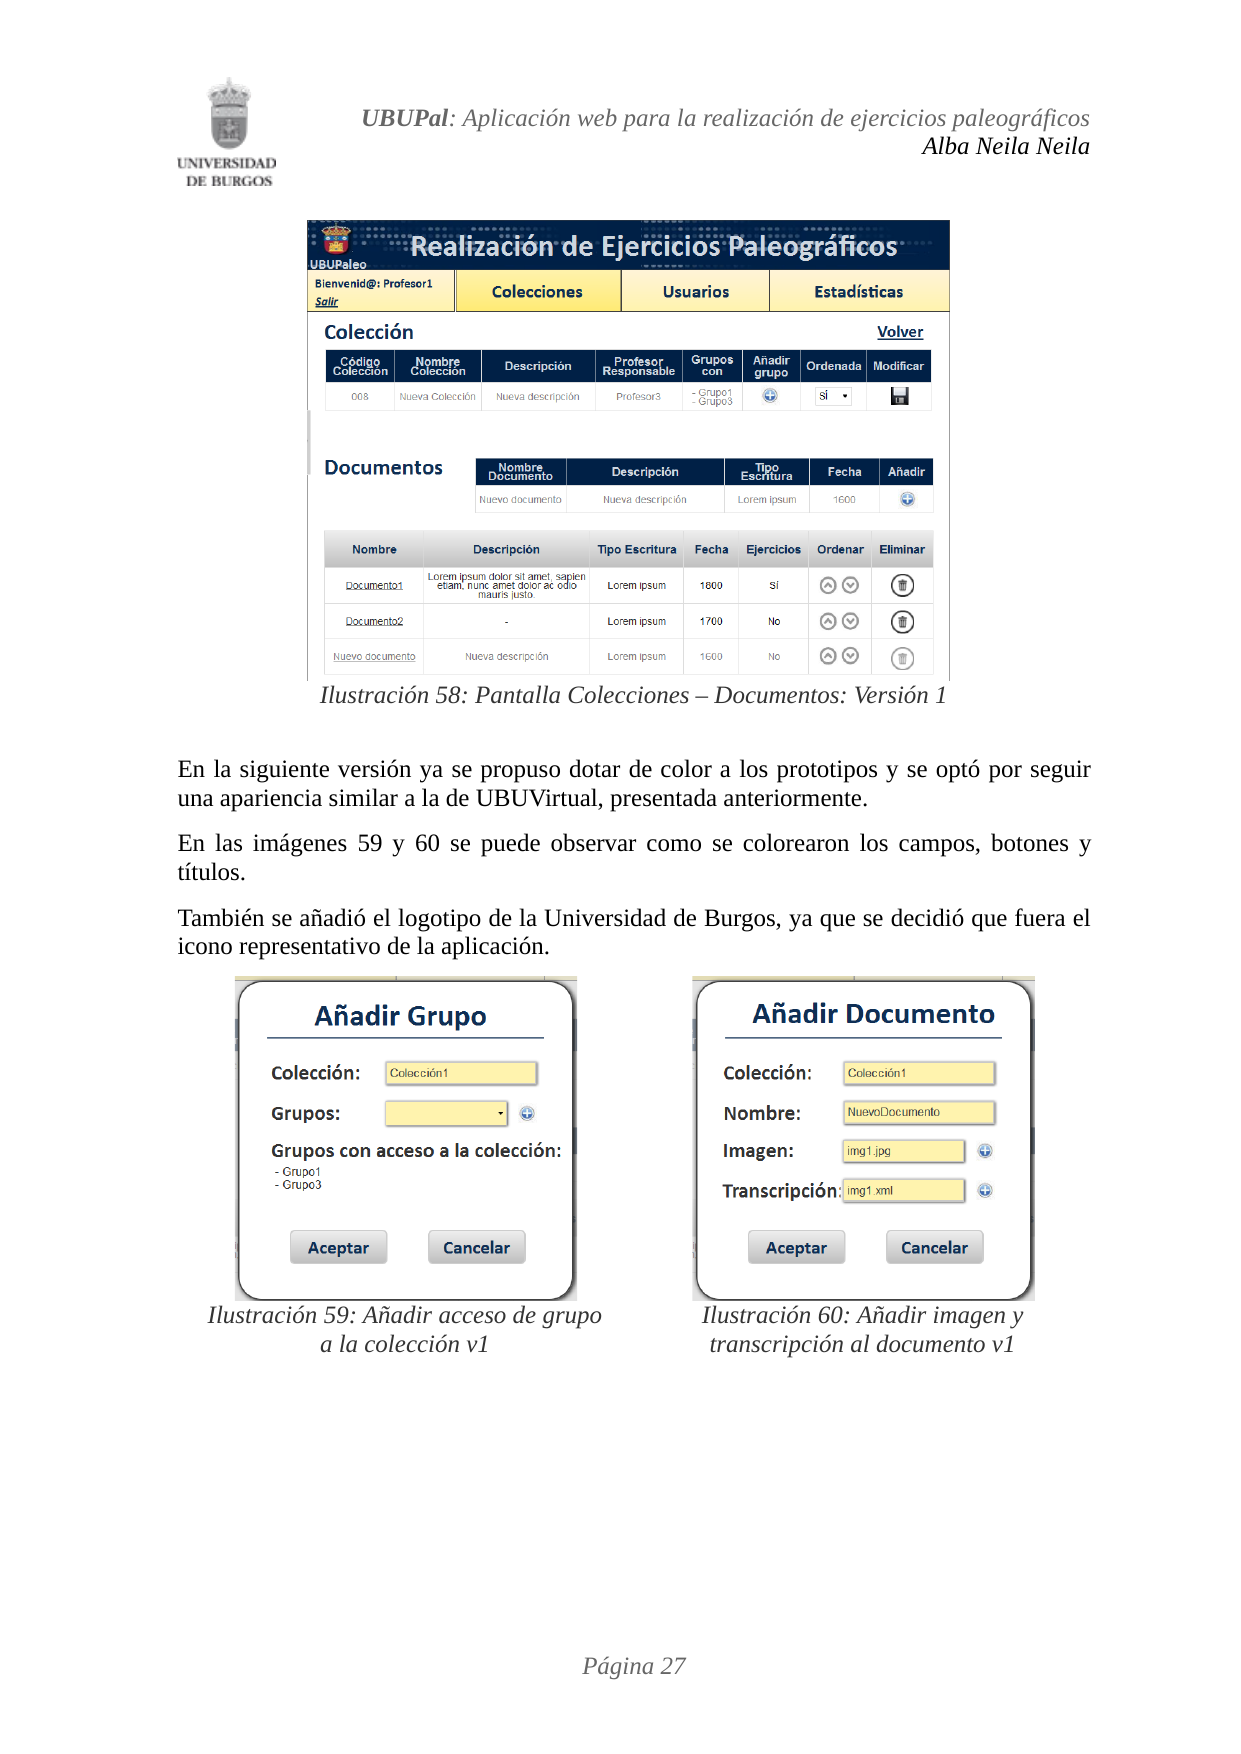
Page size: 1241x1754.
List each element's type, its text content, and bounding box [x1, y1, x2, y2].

table_header [177, 977, 635, 1403]
table_header [635, 977, 1092, 1403]
text Ilustración 58: Pantalla Colecciones – Documentos: Versión 1 [307, 681, 963, 709]
text En las imágenes 59 y 60 se puede observar como se colorearon los campos, botones y títulos. [177, 828, 1092, 886]
picture [177, 77, 276, 186]
picture [307, 218, 963, 681]
picture [692, 976, 953, 1301]
picture [234, 976, 495, 1301]
text También se añadió el logotipo de la Universidad de Burgos, ya que se decidió que fuera el icono representativo de la aplicación. [177, 903, 1092, 960]
text En la siguiente versión ya se propuso dotar de color a los prototipos y se optó por seguir una apariencia similar a la de UBUVirtual, presentada anteriormente. [177, 754, 1092, 812]
